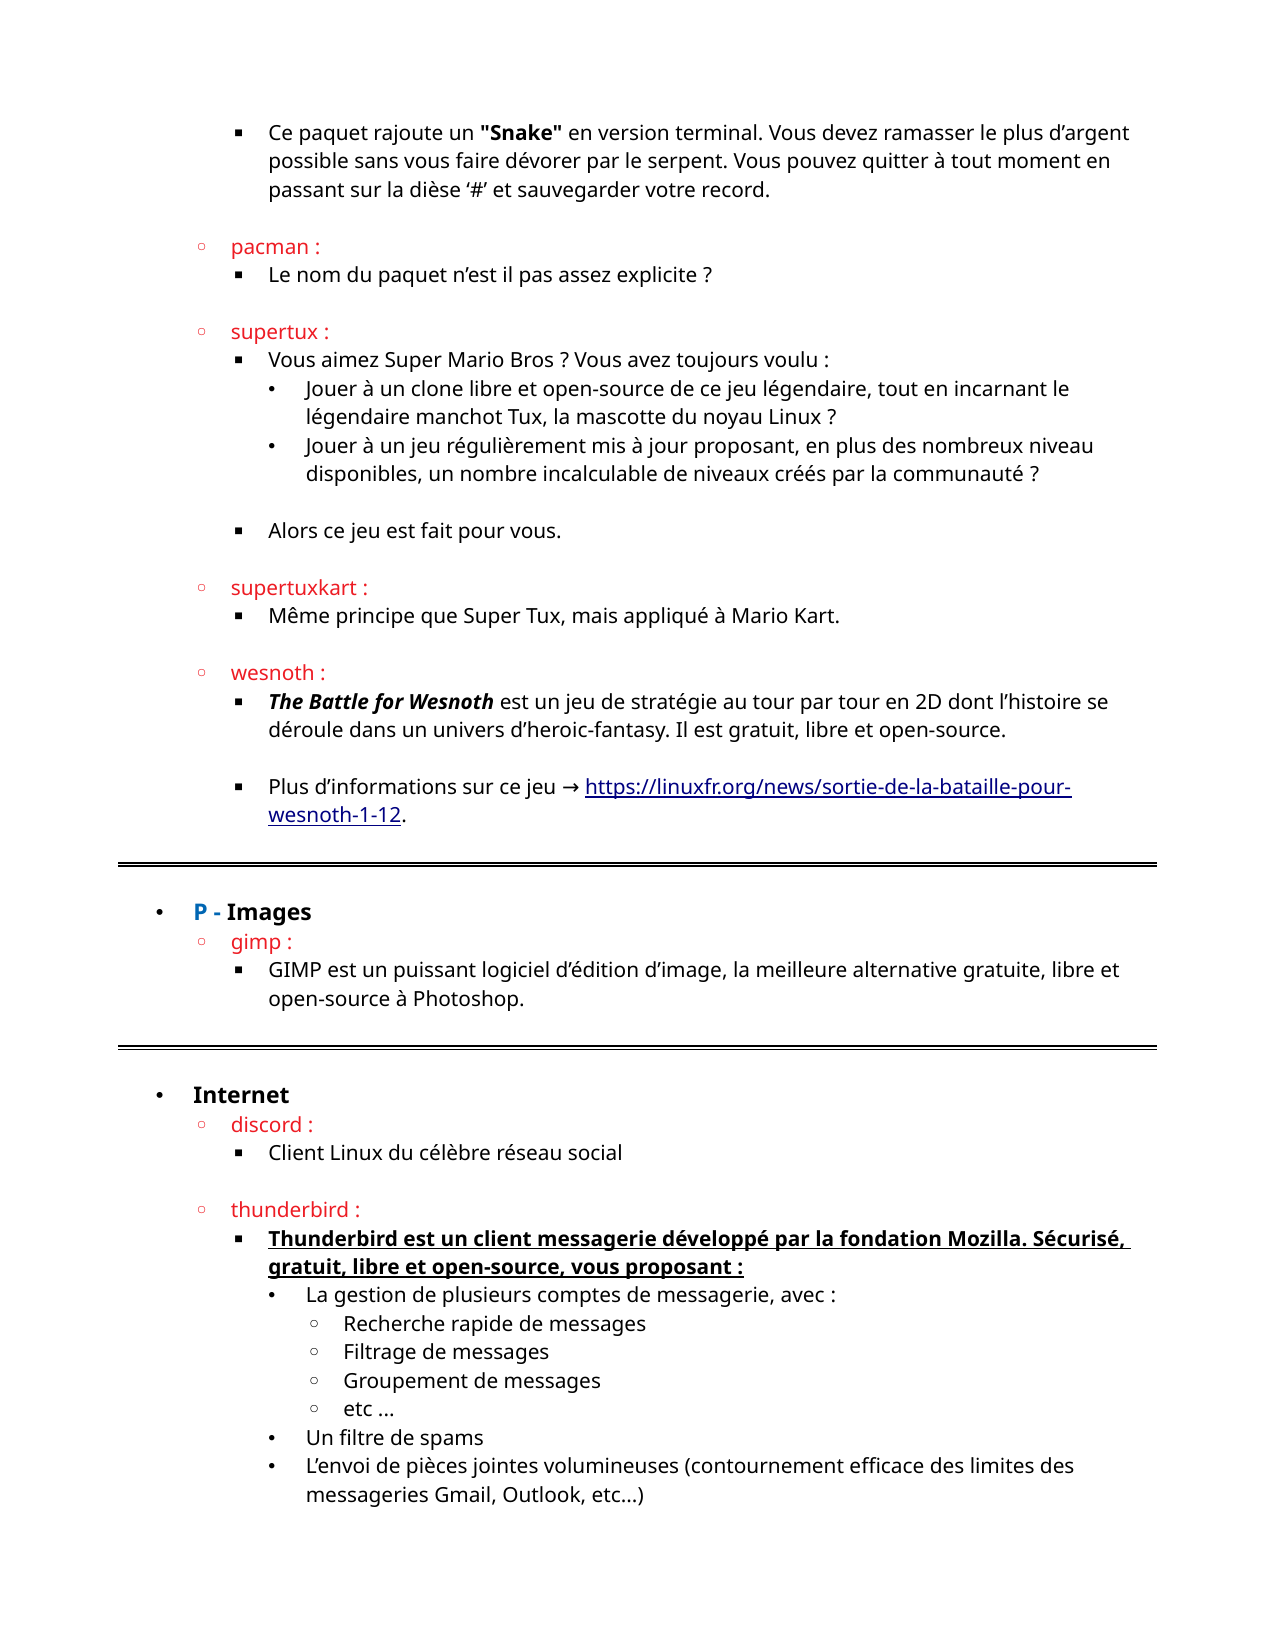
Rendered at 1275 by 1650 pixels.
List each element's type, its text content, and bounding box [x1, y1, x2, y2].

list The Battle for Wesnoth est un jeu de stratégie au tour par tour en 2D dont l’histoire se déroule dans un univers d’heroic-fantasy. Il est gratuit, libre et open-source. [231, 687, 1157, 744]
list etc ... [306, 1394, 1157, 1423]
list Jouer à un jeu régulièrement mis à jour proposant, en plus des nombreux niveau disponibles, un nombre incalculable de niveaux créés par la communauté ? [268, 431, 1157, 488]
list La gestion de plusieurs comptes de messagerie, avec : [268, 1281, 1157, 1309]
list gimp : [193, 927, 1157, 955]
list Un filtre de spams [268, 1423, 1157, 1451]
list supertux : [193, 317, 1157, 346]
list Internet [156, 1079, 1157, 1110]
list wesnoth : [193, 658, 1157, 687]
list Vous aimez Super Mario Bros ? Vous avez toujours voulu : [231, 346, 1157, 374]
list thunderbird : [193, 1195, 1157, 1224]
list Filtrage de messages [306, 1337, 1157, 1366]
list Client Linux du célèbre réseau social [231, 1138, 1157, 1167]
list Jouer à un clone libre et open-source de ce jeu légendaire, tout en incarnant le légendaire manchot Tux, la mascotte du noyau Linux ? [268, 374, 1157, 431]
list discord : [193, 1110, 1157, 1138]
list GIMP est un puissant logiciel d’édition d’image, la meilleure alternative gratuite, libre et open-source à Photoshop. [231, 955, 1157, 1012]
list P - Images [156, 896, 1157, 927]
list L’envoi de pièces jointes volumineuses (contournement efficace des limites des messageries Gmail, Outlook, etc...) [268, 1451, 1157, 1508]
list Même principe que Super Tux, mais appliqué à Mario Kart. [231, 602, 1157, 630]
list pacman : [193, 232, 1157, 260]
list Ce paquet rajoute un "Snake" en version terminal. Vous devez ramasser le plus d’argent possible sans vous faire dévorer par le serpent. Vous pouvez quitter à tout moment en passant sur la dièse ‘#’ et sauvegarder votre record. [231, 118, 1157, 203]
list Plus d’informations sur ce jeu → https://linuxfr.org/news/sortie-de-la-bataille-pour-wesnoth-1-12. [231, 772, 1157, 829]
list Thunderbird est un client messagerie développé par la fondation Mozilla. Sécurisé, gratuit, libre et open-source, vous proposant : [231, 1224, 1157, 1281]
list Groupement de messages [306, 1366, 1157, 1394]
list Recherche rapide de messages [306, 1309, 1157, 1337]
list supertuxkart : [193, 573, 1157, 602]
list Alors ce jeu est fait pour vous. [231, 516, 1157, 545]
list Le nom du paquet n’est il pas assez explicite ? [231, 260, 1157, 289]
